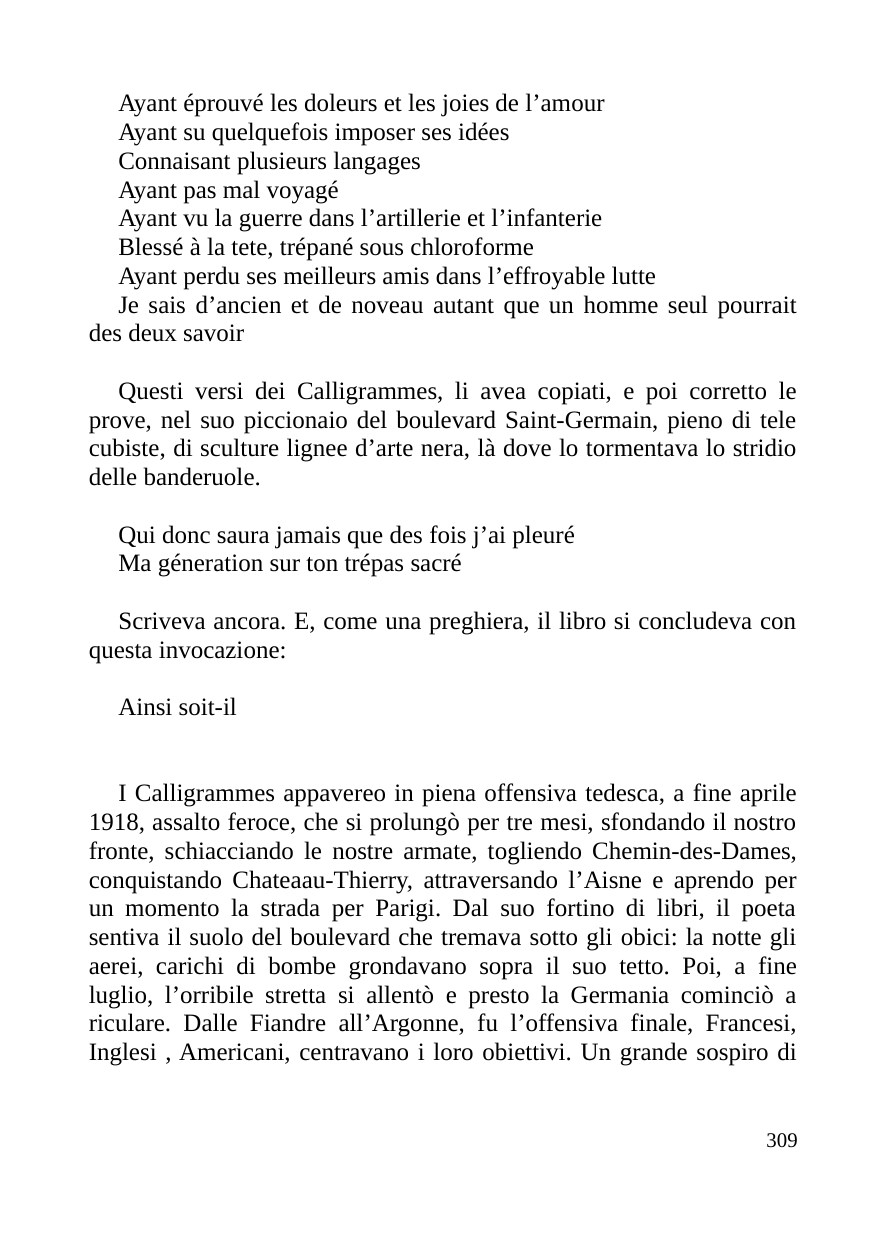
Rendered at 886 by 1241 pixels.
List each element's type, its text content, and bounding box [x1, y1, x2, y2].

text Ayant vu la guerre dans l’artillerie et l’infanterie [88, 203, 797, 232]
text Ayant perdu ses meilleurs amis dans l’effroyable lutte [88, 261, 797, 290]
text Ma géneration sur ton trépas sacré [88, 548, 797, 577]
text I Calligrammes appavereo in piena offensiva tedesca, a fine aprile 1918, assalto feroce, che si prolungò per tre mesi, sfondando il nostro fronte, schiacciando le nostre armate, togliendo Chemin-des-Dames, conquistando Chateaau-Thierry, attraversando l’Aisne e aprendo per un momento la strada per Parigi. Dal suo fortino di libri, il poeta sentiva il suolo del boulevard che tremava sotto gli obici: la notte gli aerei, carichi di bombe grondavano sopra il suo tetto. Poi, a fine luglio, l’orribile stretta si allentò e presto la Germania cominciò a riculare. Dalle Fiandre all’Argonne, fu l’offensiva finale, Francesi, Inglesi , Americani, centravano i loro obiettivi. Un grande sospiro di [88, 778, 797, 1066]
text Qui donc saura jamais que des fois j’ai pleuré [88, 520, 797, 548]
text Je sais d’ancien et de noveau autant que un homme seul pourrait des deux savoir [88, 290, 797, 347]
text Ainsi soit-il [88, 692, 797, 721]
text Blessé à la tete, trépané sous chloroforme [88, 232, 797, 261]
text Scriveva ancora. E, come una preghiera, il libro si concludeva con questa invocazione: [88, 606, 797, 663]
text Ayant éprouvé les doleurs et les joies de l’amour [88, 88, 797, 117]
text Questi versi dei Calligrammes, li avea copiati, e poi corretto le prove, nel suo piccionaio del boulevard Saint-Germain, pieno di tele cubiste, di sculture lignee d’arte nera, là dove lo tormentava lo stridio delle banderuole. [88, 376, 797, 491]
text Ayant pas mal voyagé [88, 175, 797, 203]
text Connaisant plusieurs langages [88, 146, 797, 175]
text Ayant su quelquefois imposer ses idées [88, 117, 797, 146]
